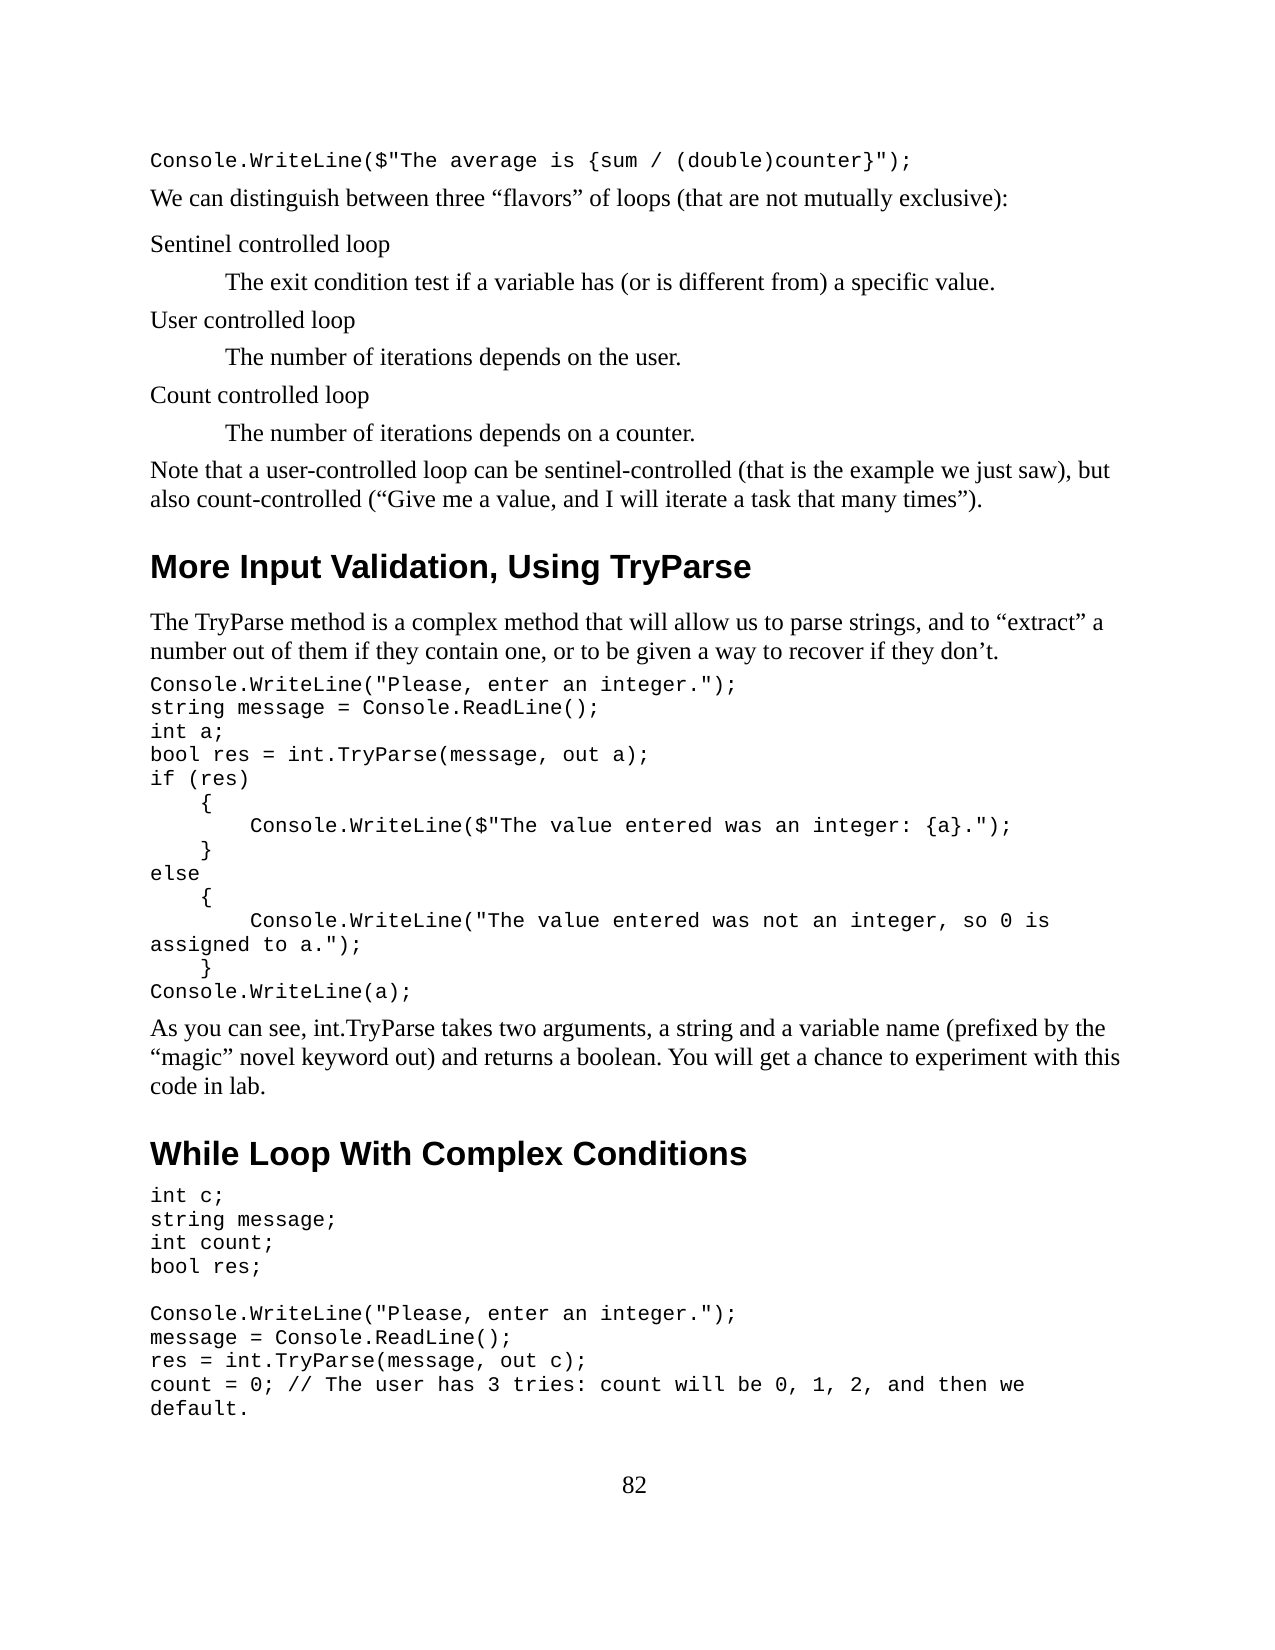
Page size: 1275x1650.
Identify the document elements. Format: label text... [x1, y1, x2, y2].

text { [150, 792, 1125, 815]
text bool res; [150, 1256, 1125, 1279]
text As you can see, int.TryParse takes two arguments, a string and a variable name (prefixed by the “magic” novel keyword out) and returns a boolean. You will get a chance to experiment with this code in lab. [150, 1013, 1125, 1100]
text Note that a user-controlled loop can be sentinel-controlled (that is the example we just saw), but also count-controlled (“Give me a value, and I will iterate a task that many times”). [150, 456, 1125, 513]
text User controlled loop [150, 305, 1125, 333]
text The TryParse method is a complex method that will allow us to parse strings, and to “extract” a number out of them if they contain one, or to be given a way to recover if they don’t. [150, 607, 1125, 664]
text message = Console.ReadLine(); [150, 1327, 1125, 1350]
text if (res) [150, 768, 1125, 792]
text Console.WriteLine("The value entered was not an integer, so 0 is assigned to a."); [150, 910, 1125, 957]
text string message = Console.ReadLine(); [150, 697, 1125, 721]
subtitle While Loop With Complex Conditions [150, 1134, 1125, 1172]
text We can distinguish between three “flavors” of loops (that are not mutually exclusive): [150, 183, 1125, 211]
text Console.WriteLine($"The value entered was an integer: {a}."); [150, 815, 1125, 839]
text int c; [150, 1185, 1125, 1208]
text Sentinel controlled loop [150, 229, 1125, 258]
text string message; [150, 1208, 1125, 1232]
text Console.WriteLine("Please, enter an integer."); [150, 1303, 1125, 1327]
text count = 0; // The user has 3 tries: count will be 0, 1, 2, and then we default. [150, 1374, 1125, 1421]
text int count; [150, 1232, 1125, 1256]
text int a; [150, 721, 1125, 744]
text The exit condition test if a variable has (or is different from) a specific value. [225, 267, 1125, 296]
text else [150, 863, 1125, 886]
text The number of iterations depends on a counter. [225, 418, 1125, 447]
text Console.WriteLine("Please, enter an integer."); [150, 673, 1125, 697]
text res = int.TryParse(message, out c); [150, 1350, 1125, 1374]
text Console.WriteLine($"The average is {sum / (double)counter}"); [150, 150, 1125, 174]
subtitle More Input Validation, Using TryParse [150, 547, 1125, 586]
text bool res = int.TryParse(message, out a); [150, 744, 1125, 768]
text The number of iterations depends on the user. [225, 342, 1125, 371]
text Count controlled loop [150, 380, 1125, 409]
text } [150, 957, 1125, 981]
text { [150, 886, 1125, 910]
text } [150, 839, 1125, 863]
text Console.WriteLine(a); [150, 981, 1125, 1004]
